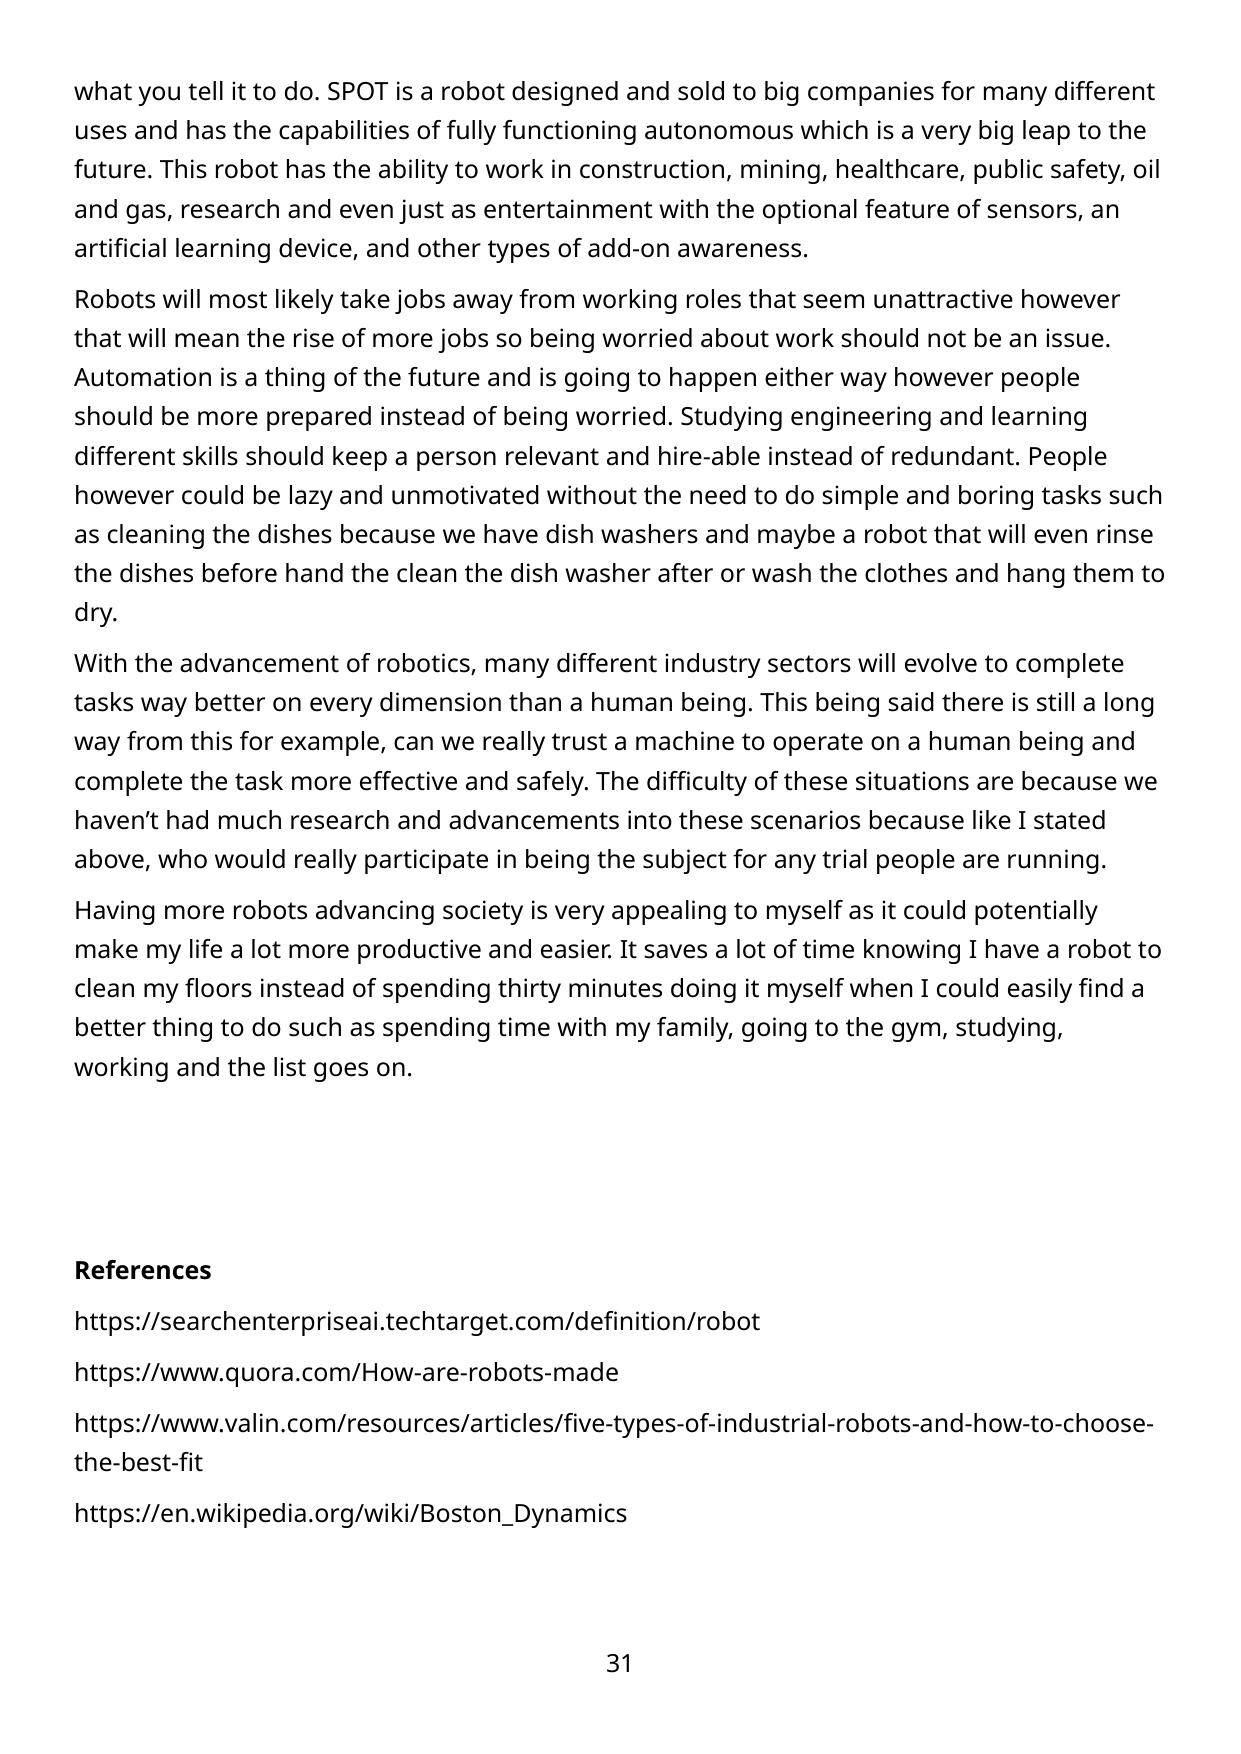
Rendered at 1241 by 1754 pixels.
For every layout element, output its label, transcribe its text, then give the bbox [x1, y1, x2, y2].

text With the advancement of robotics, many different industry sectors will evolve to complete tasks way better on every dimension than a human being. This being said there is still a long way from this for example, can we really trust a machine to operate on a human being and complete the task more effective and safely. The difficulty of these situations are because we haven’t had much research and advancements into these scenarios because like I stated above, who would really participate in being the subject for any trial people are running. [74, 646, 1166, 876]
text Having more robots advancing society is very appealing to myself as it could potentially make my life a lot more productive and easier. It saves a lot of time knowing I have a robot to clean my floors instead of spending thirty minutes doing it myself when I could easily find a better thing to do such as spending time with my family, going to the gym, studying, working and the list goes on. [74, 892, 1166, 1083]
text https://en.wikipedia.org/wiki/Boston_Dynamics [74, 1496, 1166, 1530]
text References [74, 1253, 1166, 1287]
text what you tell it to do. SPOT is a robot designed and sold to big companies for many different uses and has the capabilities of fully functioning autonomous which is a very big leap to the future. This robot has the ability to work in construction, mining, healthcare, public safety, oil and gas, research and even just as entertainment with the optional feature of sensors, an artificial learning device, and other types of add-on awareness. [74, 74, 1166, 264]
text Robots will most likely take jobs away from working roles that seem unattractive however that will mean the rise of more jobs so being worried about work should not be an issue. Automation is a thing of the future and is going to happen either way however people should be more prepared instead of being worried. Studying engineering and learning different skills should keep a person relevant and hire-able instead of redundant. People however could be lazy and unmotivated without the need to do simple and boring tasks such as cleaning the dishes because we have dish washers and maybe a robot that will even rinse the dishes before hand the clean the dish washer after or wash the clothes and hang them to dry. [74, 281, 1166, 629]
text https://www.quora.com/How-are-robots-made [74, 1355, 1166, 1389]
text https://searchenterpriseai.techtarget.com/definition/robot [74, 1304, 1166, 1338]
text https://www.valin.com/resources/articles/five-types-of-industrial-robots-and-how-to-choose-the-best-fit [74, 1406, 1166, 1479]
